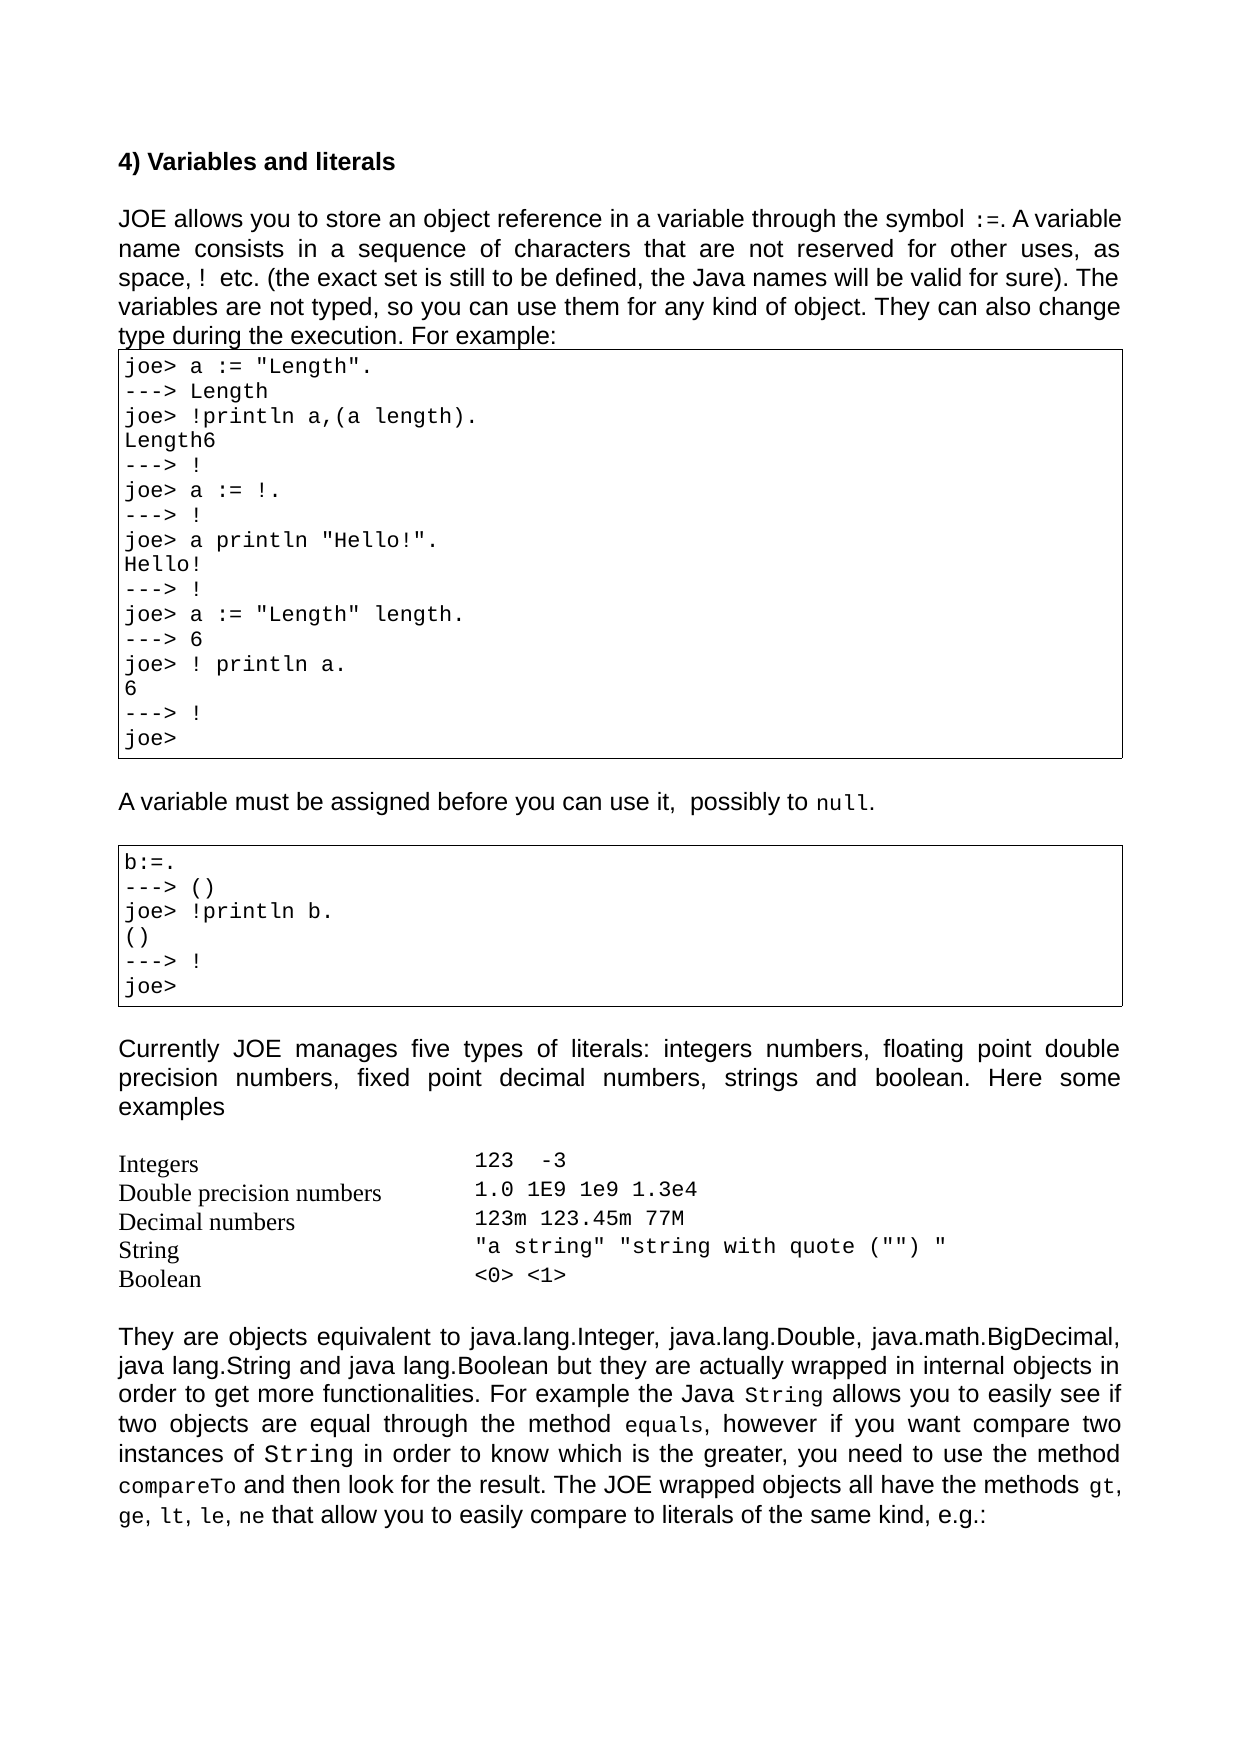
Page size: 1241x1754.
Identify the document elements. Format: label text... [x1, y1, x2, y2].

text Currently JOE manages five types of literals: integers numbers, floating point double precision numbers, fixed point decimal numbers, strings and boolean. Here some examples [118, 1034, 1122, 1121]
text A variable must be assigned before you can use it, possibly to null. [118, 786, 1122, 816]
table_cell 1.0 1E9 1e9 1.3e4 [474, 1178, 1122, 1207]
text They are objects equivalent to java.lang.Integer, java.lang.Double, java.math.BigDecimal, java lang.String and java lang.Boolean but they are actually wrapped in internal objects in order to get more functionalities. For example the Java String allows you to easily see if two objects are equal through the method equals, however if you want compare two instances of String in order to know which is the greater, you need to use the method compareTo and then look for the result. The JOE wrapped objects all have the methods gt, ge, lt, le, ne that allow you to easily compare to literals of the same kind, e.g.: [118, 1322, 1122, 1530]
table_header Integers [118, 1149, 474, 1178]
table_header 123 -3 [474, 1149, 1122, 1178]
table_header joe> a := "Length". ---> Length joe> !println a,(a length). Length6 ---> ! joe> a := !. ---> ! joe> a println "Hello!". Hello! ---> ! joe> a := "Length" length. ---> 6 joe> ! println a. 6 ---> ! joe> [119, 350, 1122, 758]
table_cell 123m 123.45m 77M [474, 1207, 1122, 1236]
text JOE allows you to store an object reference in a variable through the symbol :=. A variable name consists in a sequence of characters that are not reserved for other uses, as space, ! etc. (the exact set is still to be defined, the Java names will be valid for sure). The variables are not typed, so you can use them for any kind of object. They can also change type during the execution. For example: [118, 204, 1122, 349]
table_cell Decimal numbers [118, 1207, 474, 1236]
table_cell "a string" "string with quote ("") " [474, 1236, 1122, 1264]
text 4) Variables and literals [118, 147, 1122, 176]
table_cell String [118, 1236, 474, 1264]
table_cell <0> <1> [474, 1264, 1122, 1293]
table_header b:=. ---> () joe> !println b. () ---> ! joe> [119, 846, 1122, 1006]
table_cell Boolean [118, 1264, 474, 1293]
table_cell Double precision numbers [118, 1178, 474, 1207]
